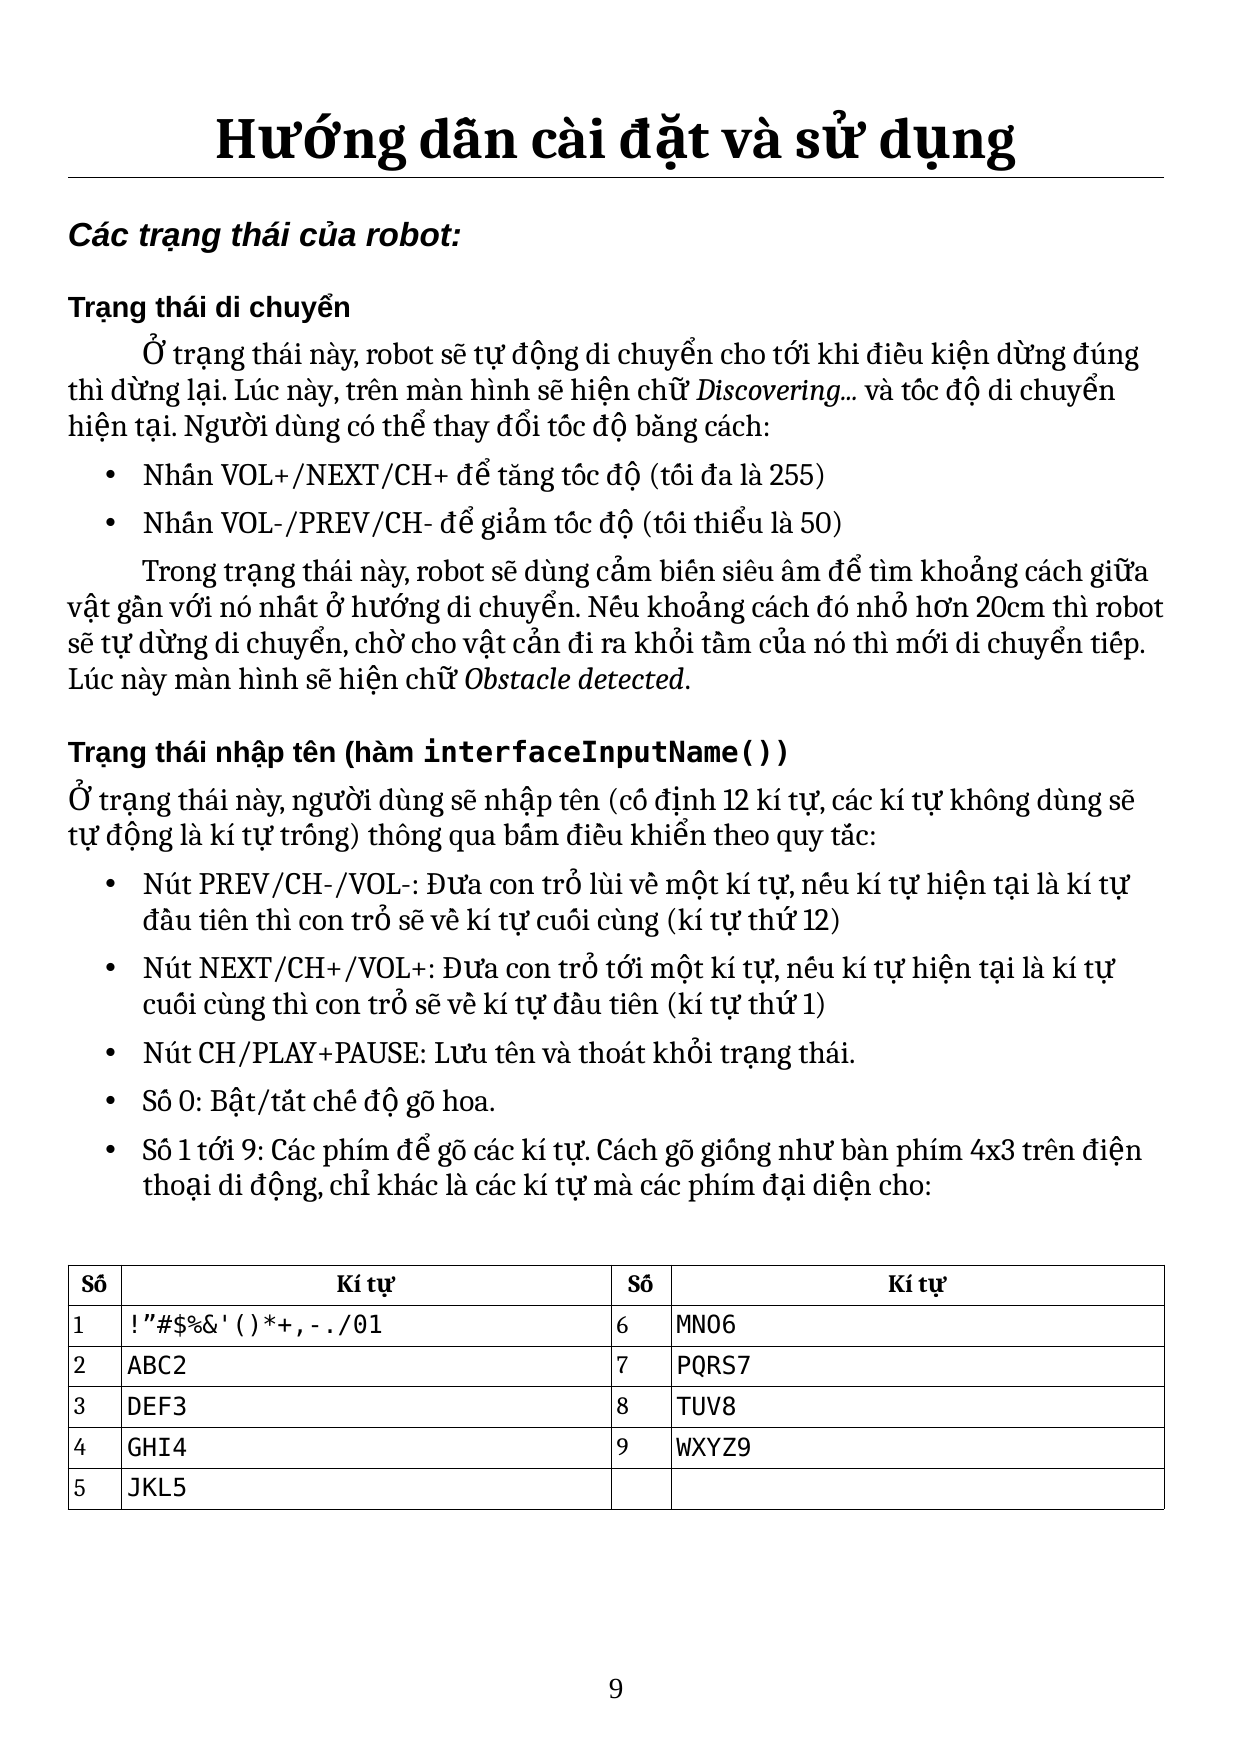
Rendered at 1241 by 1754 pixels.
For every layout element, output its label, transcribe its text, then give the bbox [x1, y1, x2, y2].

subtitle Trạng thái di chuyển [68, 291, 1164, 324]
text Ở trạng thái này, robot sẽ tự động di chuyển cho tới khi điều kiện dừng đúng thì dừng lại. Lúc này, trên màn hình sẽ hiện chữ Discovering... và tốc độ di chuyển hiện tại. Người dùng có thể thay đổi tốc độ bằng cách: [68, 337, 1164, 444]
table_cell ABC2 [122, 1347, 611, 1386]
subtitle Hướng dẫn cài đặt và sử dụng [68, 101, 1164, 177]
table_cell DEF3 [122, 1387, 611, 1427]
table_cell GHI4 [122, 1428, 611, 1468]
table_header Số [612, 1266, 671, 1305]
table_cell PQRS7 [672, 1347, 1164, 1386]
table_cell WXYZ9 [672, 1428, 1164, 1468]
table_cell 6 [612, 1306, 671, 1346]
list Nút PREV/CH-/VOL-: Đưa con trỏ lùi về một kí tự, nếu kí tự hiện tại là kí tự đầu tiên thì con trỏ sẽ về kí tự cuối cùng (kí tự thứ 12) [105, 866, 1164, 938]
table_cell 9 [612, 1428, 671, 1468]
subtitle Các trạng thái của robot: [68, 214, 1164, 253]
table_cell [612, 1469, 671, 1508]
list Nút CH/PLAY+PAUSE: Lưu tên và thoát khỏi trạng thái. [105, 1035, 1164, 1071]
text Ở trạng thái này, người dùng sẽ nhập tên (cố định 12 kí tự, các kí tự không dùng sẽ tự động là kí tự trống) thông qua bấm điều khiển theo quy tắc: [68, 782, 1164, 854]
list Số 0: Bật/tắt chế độ gõ hoa. [105, 1083, 1164, 1119]
table_cell JKL5 [122, 1469, 611, 1508]
table_cell 1 [69, 1306, 121, 1346]
table_header Số [69, 1266, 121, 1305]
list Nhấn VOL+/NEXT/CH+ để tăng tốc độ (tối đa là 255) [105, 457, 1164, 493]
table_cell 3 [69, 1387, 121, 1427]
table_cell 8 [612, 1387, 671, 1427]
table_header Kí tự [122, 1266, 611, 1305]
table_cell 2 [69, 1347, 121, 1386]
list Nút NEXT/CH+/VOL+: Đưa con trỏ tới một kí tự, nếu kí tự hiện tại là kí tự cuối cùng thì con trỏ sẽ về kí tự đầu tiên (kí tự thứ 1) [105, 951, 1164, 1022]
table_cell TUV8 [672, 1387, 1164, 1427]
text Trong trạng thái này, robot sẽ dùng cảm biến siêu âm để tìm khoảng cách giữa vật gần với nó nhất ở hướng di chuyển. Nếu khoảng cách đó nhỏ hơn 20cm thì robot sẽ tự dừng di chuyển, chờ cho vật cản đi ra khỏi tầm của nó thì mới di chuyển tiếp. Lúc này màn hình sẽ hiện chữ Obstacle detected. [68, 554, 1164, 697]
table_cell [672, 1469, 1164, 1508]
table_cell 5 [69, 1469, 121, 1508]
list Nhấn VOL-/PREV/CH- để giảm tốc độ (tối thiểu là 50) [105, 505, 1164, 541]
table_cell 7 [612, 1347, 671, 1386]
list Số 1 tới 9: Các phím để gõ các kí tự. Cách gõ giống như bàn phím 4x3 trên điện thoại di động, chỉ khác là các kí tự mà các phím đại diện cho: [105, 1132, 1164, 1204]
table_cell MNO6 [672, 1306, 1164, 1346]
subtitle Trạng thái nhập tên (hàm interfaceInputName()) [68, 735, 1164, 769]
table_header Kí tự [672, 1266, 1164, 1305]
table_cell 4 [69, 1428, 121, 1468]
table_cell !”#$%&'()*+,-./01 [122, 1306, 611, 1346]
